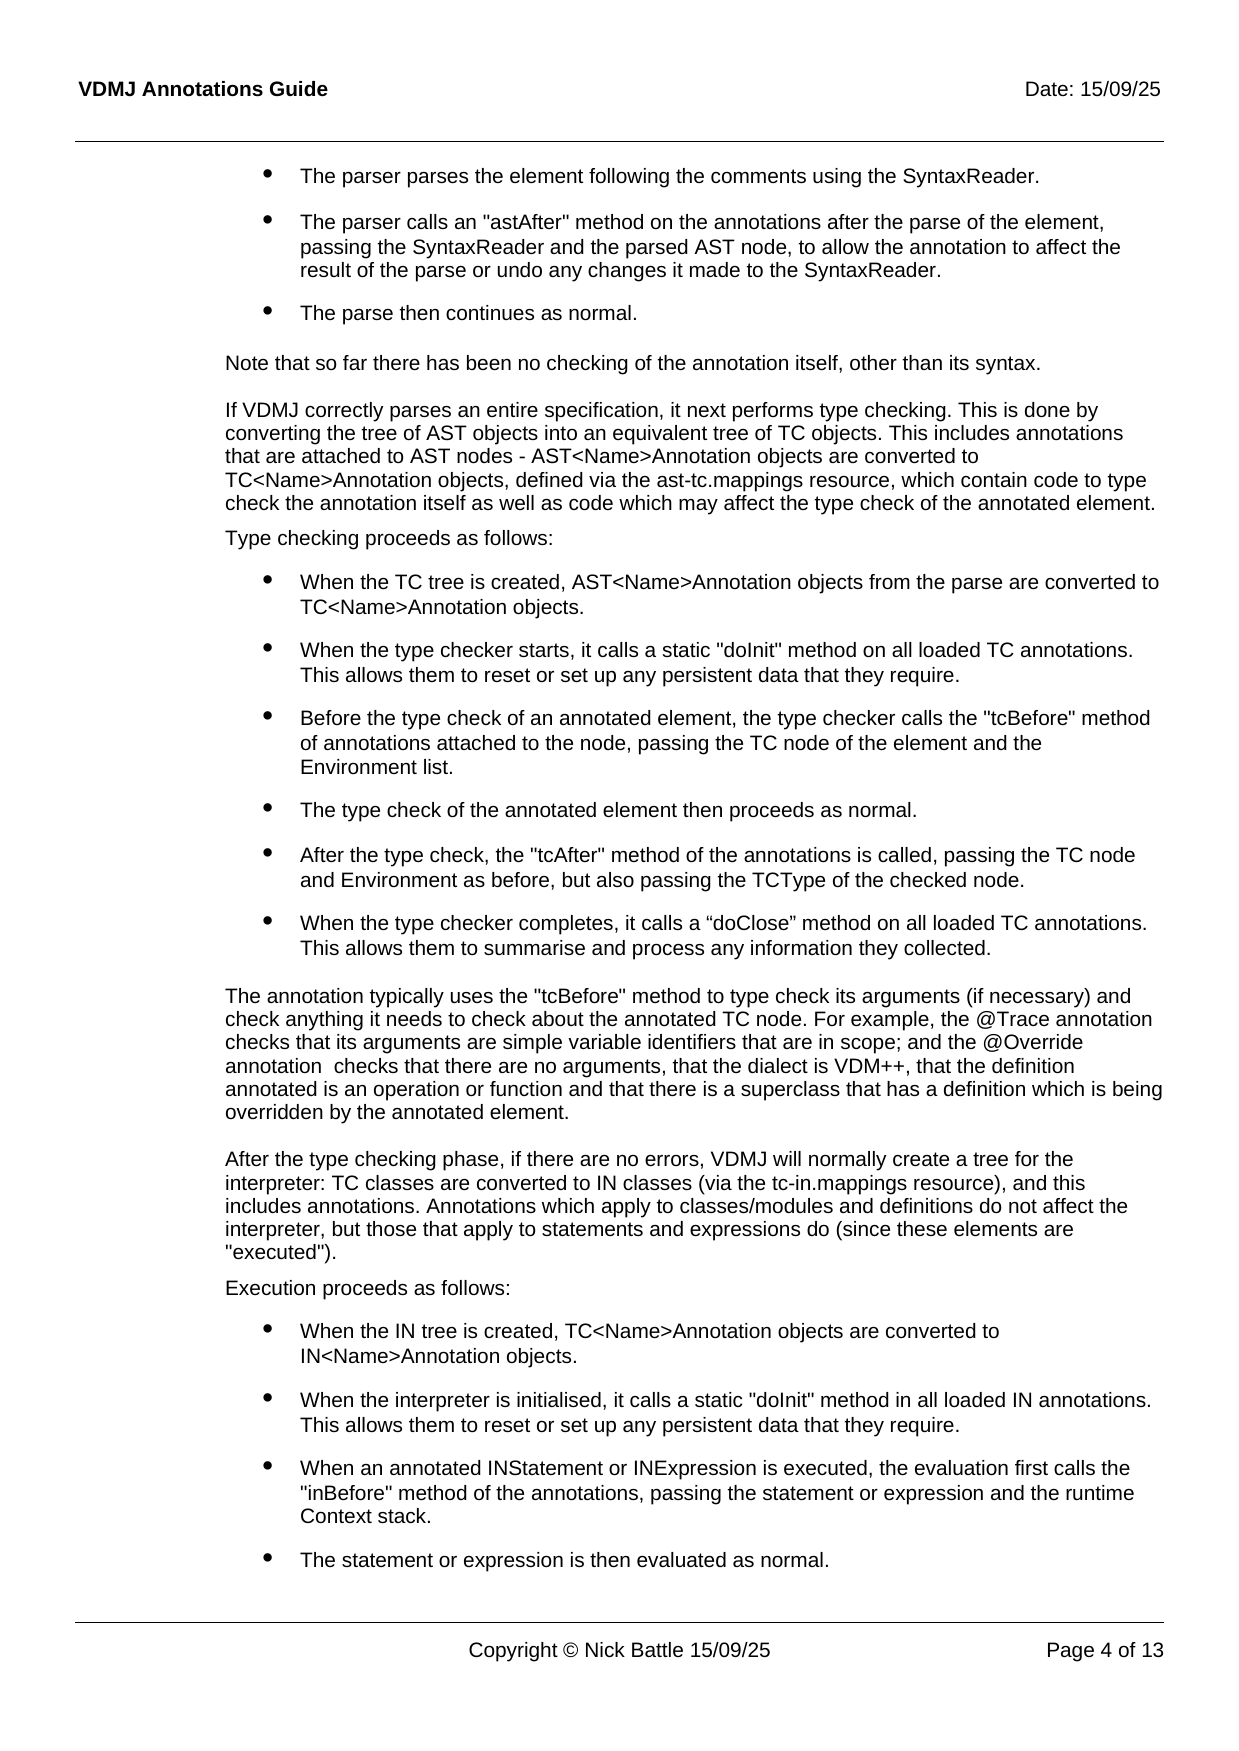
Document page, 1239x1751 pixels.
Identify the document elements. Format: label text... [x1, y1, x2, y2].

list When an annotated INStatement or INExpression is executed, the evaluation first calls the "inBefore" method of the annotations, passing the statement or expression and the runtime Context stack. [262, 1449, 1164, 1528]
list Before the type check of an annotated element, the type checker calls the "tcBefore" method of annotations attached to the node, passing the TC node of the element and the Environment list. [262, 699, 1164, 778]
text Type checking proceeds as follows: [225, 527, 1164, 550]
list The parser calls an "astAfter" method on the annotations after the parse of the element, passing the SyntaxReader and the parsed AST node, to allow the annotation to affect the result of the parse or undo any changes it made to the SyntaxReader. [262, 203, 1164, 282]
list When the IN tree is created, TC<Name>Annotation objects are converted to IN<Name>Annotation objects. [262, 1312, 1164, 1368]
list The parser parses the element following the comments using the SyntaxReader. [262, 157, 1164, 190]
text After the type checking phase, if there are no errors, VDMJ will normally create a tree for the interpreter: TC classes are converted to IN classes (via the tc-in.mappings resource), and this includes annotations. Annotations which apply to classes/modules and definitions do not affect the interpreter, but those that apply to statements and expressions do (since these elements are "executed"). [225, 1148, 1164, 1264]
list The type check of the annotated element then proceeds as normal. [262, 791, 1164, 823]
text Note that so far there has been no checking of the annotation itself, other than its syntax. [225, 351, 1164, 374]
text The annotation typically uses the "tcBefore" method to type check its arguments (if necessary) and check anything it needs to check about the annotated TC node. For example, the @Trace annotation checks that its arguments are simple variable identifiers that are in scope; and the @Override annotation checks that there are no arguments, that the dialect is VDM++, that the definition annotated is an operation or function and that there is a superclass that has a definition which is being overridden by the annotated element. [225, 984, 1164, 1124]
list When the type checker completes, it calls a “doClose” method on all loaded TC annotations. This allows them to summarise and process any information they collected. [262, 904, 1164, 960]
list When the interpreter is initialised, it calls a static "doInit" method in all loaded IN annotations. This allows them to reset or set up any persistent data that they require. [262, 1381, 1164, 1436]
list After the type check, the "tcAfter" method of the annotations is called, passing the TC node and Environment as before, but also passing the TCType of the checked node. [262, 836, 1164, 892]
list When the TC tree is created, AST<Name>Annotation objects from the parse are converted to TC<Name>Annotation objects. [262, 563, 1164, 618]
text Execution proceeds as follows: [225, 1277, 1164, 1300]
list The statement or expression is then evaluated as normal. [262, 1541, 1164, 1573]
text If VDMJ correctly parses an entire specification, it next performs type checking. This is done by converting the tree of AST objects into an equivalent tree of TC objects. This includes annotations that are attached to AST nodes - AST<Name>Annotation objects are converted to TC<Name>Annotation objects, defined via the ast-tc.mappings resource, which contain code to type check the annotation itself as well as code which may affect the type check of the annotated element. [225, 398, 1164, 514]
list The parse then continues as normal. [262, 294, 1164, 327]
list When the type checker starts, it calls a static "doInit" method on all loaded TC annotations. This allows them to reset or set up any persistent data that they require. [262, 631, 1164, 687]
